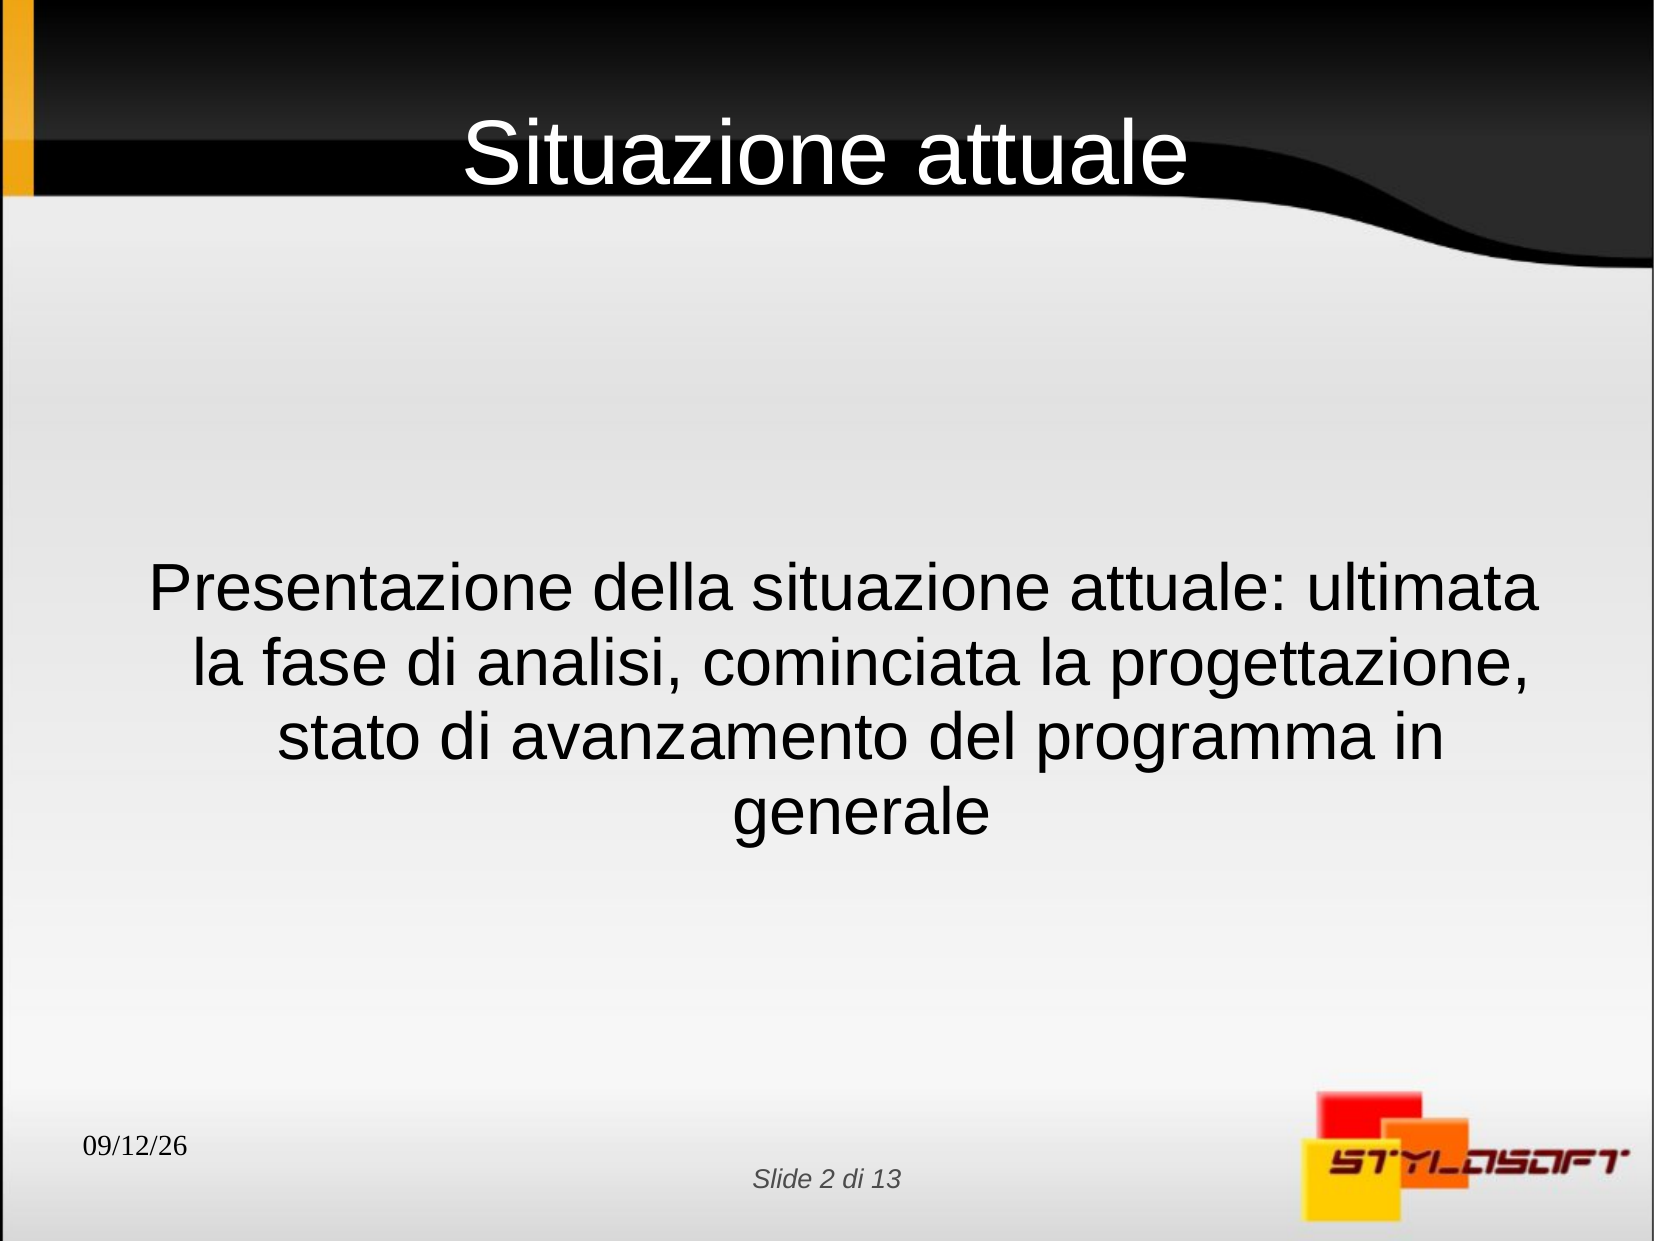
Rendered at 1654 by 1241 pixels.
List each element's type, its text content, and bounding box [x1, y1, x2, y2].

text_box Slide <number> di 13 [0, 1156, 1654, 1241]
title Situazione attuale [82, 49, 1571, 257]
picture [0, 0, 1654, 1156]
subtitle Presentazione della situazione attuale: ultimata la fase di analisi, cominciata la progettazione, stato di avanzamento del programma in generale [82, 297, 1571, 1102]
